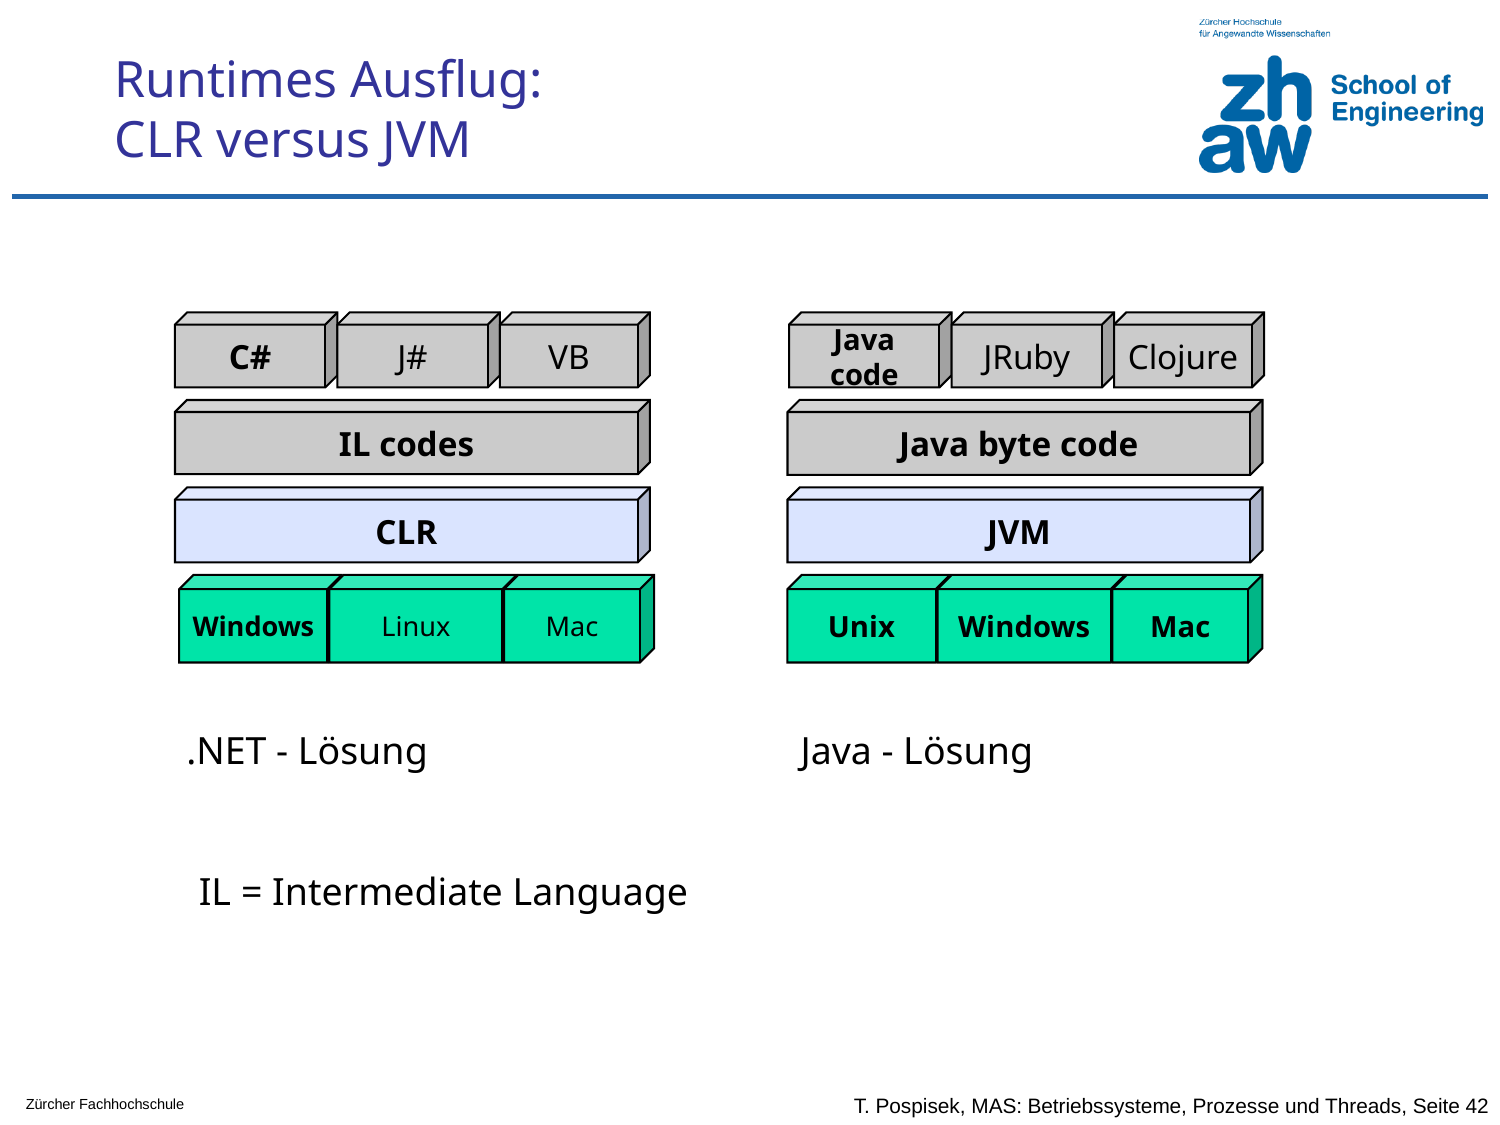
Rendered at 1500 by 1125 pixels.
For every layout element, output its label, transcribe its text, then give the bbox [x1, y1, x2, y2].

text_box Clojure [1114, 325, 1251, 387]
text_box JVM [788, 500, 1250, 562]
text_box Mac [504, 590, 639, 662]
text_box Java code [789, 325, 939, 387]
title Runtimes Ausflug: CLR versus JVM [99, 62, 1379, 175]
text_box .NET - Lösung [171, 720, 443, 780]
text_box J# [337, 325, 487, 387]
text_box Mac [1112, 590, 1248, 662]
text_box Java byte code [788, 413, 1250, 475]
text_box C# [175, 325, 325, 387]
text_box JRuby [952, 325, 1101, 387]
text_box Java - Lösung [785, 720, 1049, 780]
text_box IL = Intermediate Language [183, 860, 704, 921]
text_box CLR [175, 500, 637, 562]
picture [1199, 19, 1483, 173]
text_box Linux [329, 590, 502, 662]
text_box Windows [938, 590, 1110, 662]
text_box VB [500, 325, 637, 387]
text_box Unix [787, 590, 935, 662]
text_box Windows [179, 590, 327, 662]
text_box IL codes [175, 412, 637, 474]
